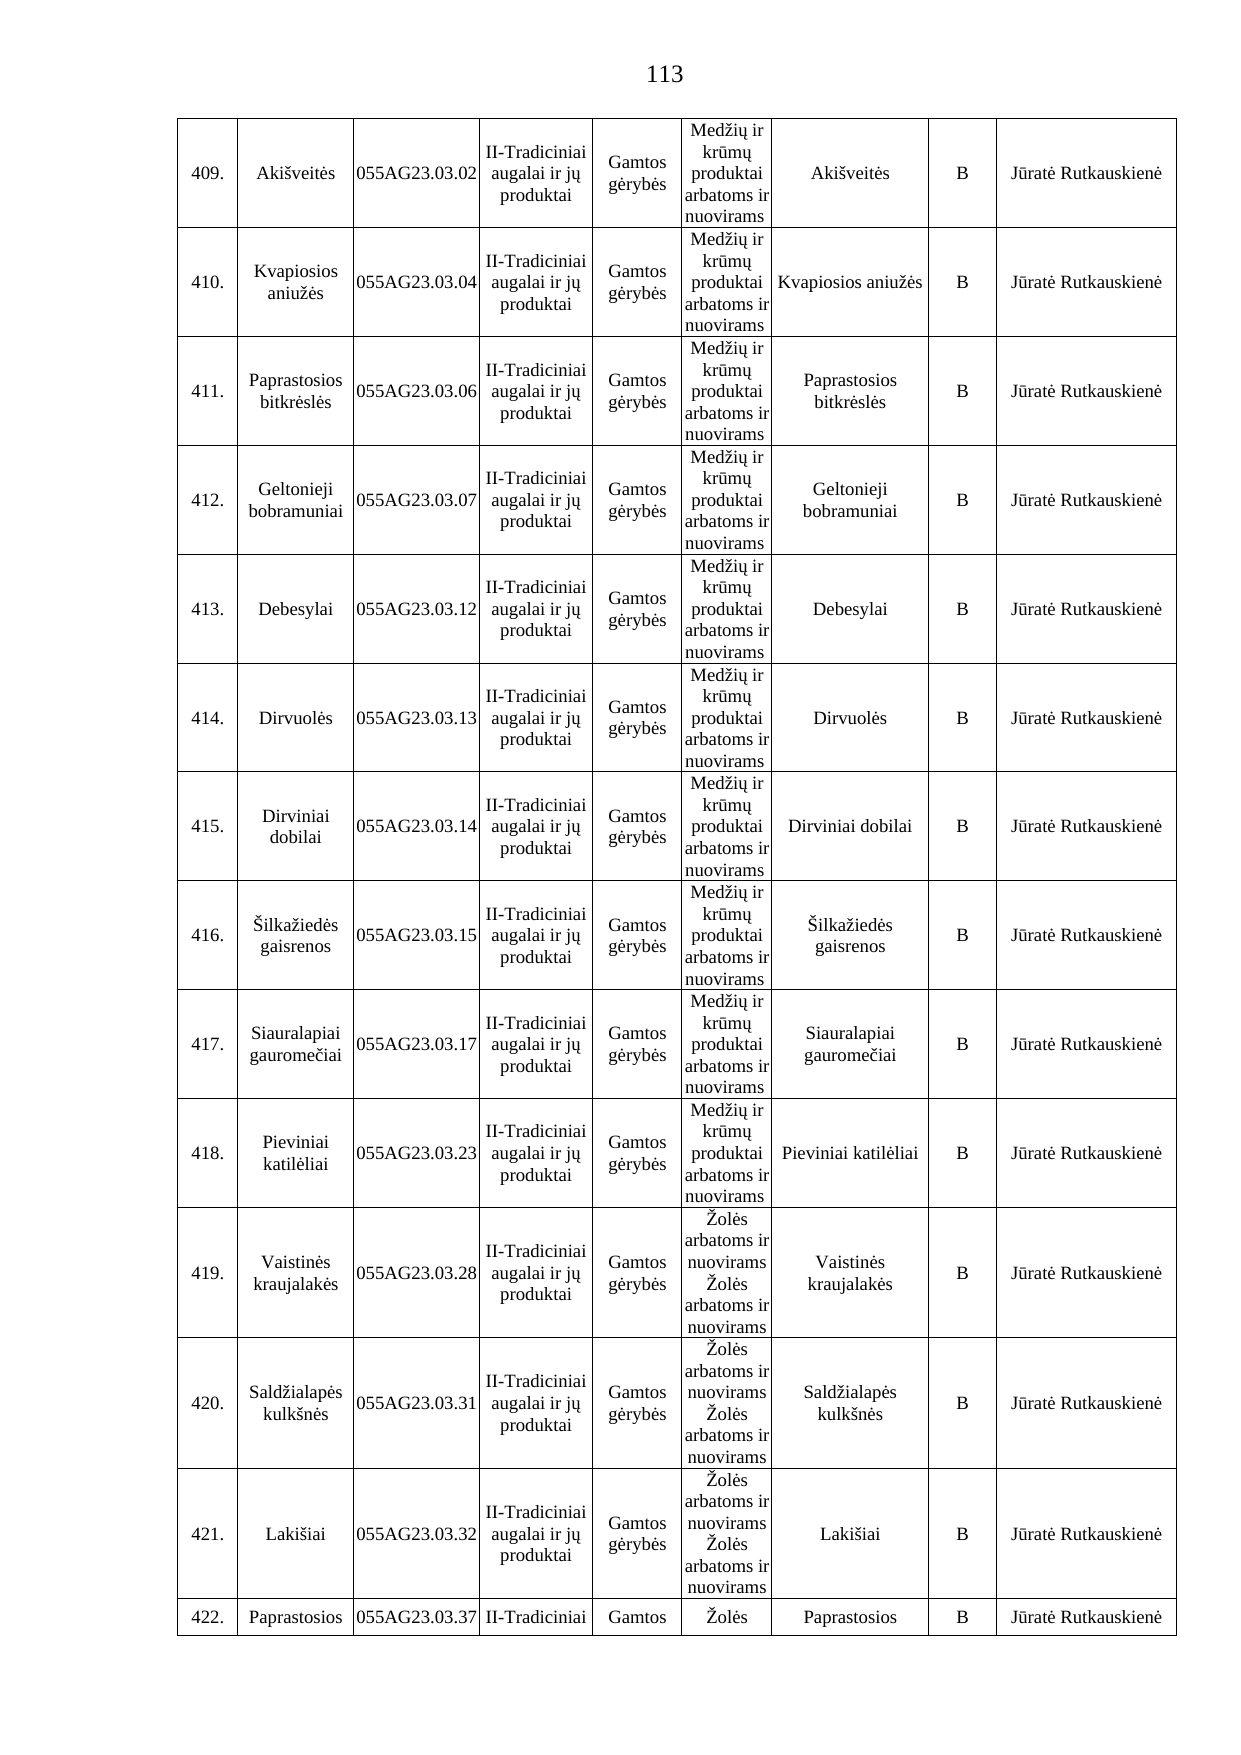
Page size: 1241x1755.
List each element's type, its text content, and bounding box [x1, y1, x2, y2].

table_cell Medžių ir krūmų produktai arbatoms ir nuovirams [682, 337, 771, 445]
table_cell Medžių ir krūmų produktai arbatoms ir nuovirams [682, 1099, 771, 1207]
table_cell 055AG23.03.04 [354, 228, 479, 336]
table_cell Dirvuolės [238, 664, 353, 771]
table_cell Siauralapiai gauromečiai [238, 990, 353, 1098]
table_cell 417. [178, 990, 237, 1098]
table_cell 409. [178, 119, 237, 227]
table_cell B [929, 990, 996, 1098]
table_cell [1177, 880, 1182, 989]
table_cell Gamtos gėrybės [593, 1338, 681, 1467]
table_cell Debesylai [772, 555, 928, 662]
table_cell [1177, 771, 1182, 880]
table_cell Jūratė Rutkauskienė [997, 1469, 1176, 1598]
table_cell Gamtos gėrybės [593, 881, 681, 989]
table_cell II-Tradiciniai augalai ir jų produktai [480, 990, 592, 1098]
table_cell Žolės arbatoms ir nuovirams Žolės arbatoms ir nuovirams [682, 1469, 771, 1598]
table_cell Gamtos gėrybės [593, 1469, 681, 1598]
table_cell [1177, 227, 1182, 336]
table_cell B [929, 337, 996, 445]
table_cell Akišveitės [772, 119, 928, 227]
table_cell Paprastosios [238, 1599, 353, 1635]
table_cell 055AG23.03.06 [354, 337, 479, 445]
table_cell [1177, 118, 1182, 227]
table_cell B [929, 228, 996, 336]
table_cell Jūratė Rutkauskienė [997, 119, 1176, 227]
table_cell 055AG23.03.17 [354, 990, 479, 1098]
table_cell Saldžialapės kulkšnės [238, 1338, 353, 1467]
table_cell II-Tradiciniai augalai ir jų produktai [480, 119, 592, 227]
table_cell Dirviniai dobilai [238, 772, 353, 880]
table_cell [1177, 336, 1182, 445]
table_cell B [929, 881, 996, 989]
table_cell 422. [178, 1599, 237, 1635]
table_cell Gamtos gėrybės [593, 664, 681, 771]
table_cell 416. [178, 881, 237, 989]
table_cell Pieviniai katilėliai [772, 1099, 928, 1207]
table_cell Medžių ir krūmų produktai arbatoms ir nuovirams [682, 772, 771, 880]
table_cell Gamtos gėrybės [593, 555, 681, 662]
table_cell Žolės [682, 1599, 771, 1635]
table_cell Jūratė Rutkauskienė [997, 1599, 1176, 1635]
table_cell Šilkažiedės gaisrenos [238, 881, 353, 989]
table_cell 420. [178, 1338, 237, 1467]
table_cell Šilkažiedės gaisrenos [772, 881, 928, 989]
table_cell Gamtos gėrybės [593, 1099, 681, 1207]
table_cell II-Tradiciniai augalai ir jų produktai [480, 1469, 592, 1598]
table_cell Pieviniai katilėliai [238, 1099, 353, 1207]
table_cell Vaistinės kraujalakės [238, 1208, 353, 1337]
table_cell 055AG23.03.28 [354, 1208, 479, 1337]
table_cell [1177, 989, 1182, 1098]
table_cell Jūratė Rutkauskienė [997, 555, 1176, 662]
table_cell Gamtos gėrybės [593, 119, 681, 227]
table_cell Jūratė Rutkauskienė [997, 881, 1176, 989]
table_cell Gamtos gėrybės [593, 772, 681, 880]
table_cell Geltonieji bobramuniai [772, 446, 928, 553]
table_cell B [929, 446, 996, 553]
table_cell Dirvuolės [772, 664, 928, 771]
table_cell Medžių ir krūmų produktai arbatoms ir nuovirams [682, 228, 771, 336]
table_cell 410. [178, 228, 237, 336]
table_cell Siauralapiai gauromečiai [772, 990, 928, 1098]
table_cell Akišveitės [238, 119, 353, 227]
table_cell B [929, 119, 996, 227]
table_cell Gamtos gėrybės [593, 337, 681, 445]
table_cell 055AG23.03.02 [354, 119, 479, 227]
table_cell 055AG23.03.32 [354, 1469, 479, 1598]
table_cell II-Tradiciniai augalai ir jų produktai [480, 1338, 592, 1467]
table_cell II-Tradiciniai augalai ir jų produktai [480, 337, 592, 445]
table_cell [1177, 554, 1182, 662]
table_cell Jūratė Rutkauskienė [997, 1099, 1176, 1207]
table_cell Lakišiai [238, 1469, 353, 1598]
table_cell Medžių ir krūmų produktai arbatoms ir nuovirams [682, 881, 771, 989]
table_cell 055AG23.03.23 [354, 1099, 479, 1207]
table_cell II-Tradiciniai augalai ir jų produktai [480, 664, 592, 771]
table_cell Gamtos gėrybės [593, 1208, 681, 1337]
table_cell Medžių ir krūmų produktai arbatoms ir nuovirams [682, 446, 771, 553]
table_cell 055AG23.03.12 [354, 555, 479, 662]
table_cell [1177, 1598, 1182, 1635]
table_cell 414. [178, 664, 237, 771]
table_cell Medžių ir krūmų produktai arbatoms ir nuovirams [682, 119, 771, 227]
table_cell [1177, 1098, 1182, 1207]
table_cell Jūratė Rutkauskienė [997, 772, 1176, 880]
table_cell Gamtos [593, 1599, 681, 1635]
table_cell B [929, 772, 996, 880]
table_cell Jūratė Rutkauskienė [997, 1208, 1176, 1337]
table_cell 415. [178, 772, 237, 880]
table_cell 055AG23.03.15 [354, 881, 479, 989]
table_cell [1177, 1468, 1182, 1598]
table_cell Gamtos gėrybės [593, 990, 681, 1098]
table_cell B [929, 1469, 996, 1598]
table_cell [1177, 1207, 1182, 1337]
table_cell II-Tradiciniai augalai ir jų produktai [480, 228, 592, 336]
table_cell II-Tradiciniai augalai ir jų produktai [480, 881, 592, 989]
table_cell Jūratė Rutkauskienė [997, 664, 1176, 771]
table_cell Geltonieji bobramuniai [238, 446, 353, 553]
table_cell Paprastosios bitkrėslės [238, 337, 353, 445]
table_cell Gamtos gėrybės [593, 446, 681, 553]
table_cell B [929, 664, 996, 771]
table_cell B [929, 1099, 996, 1207]
table_cell Medžių ir krūmų produktai arbatoms ir nuovirams [682, 664, 771, 771]
table_cell B [929, 1599, 996, 1635]
table_cell 055AG23.03.31 [354, 1338, 479, 1467]
table_cell Paprastosios [772, 1599, 928, 1635]
table_cell Vaistinės kraujalakės [772, 1208, 928, 1337]
table_cell [1177, 1337, 1182, 1467]
table_cell II-Tradiciniai augalai ir jų produktai [480, 1099, 592, 1207]
table_cell II-Tradiciniai augalai ir jų produktai [480, 555, 592, 662]
table_cell Jūratė Rutkauskienė [997, 228, 1176, 336]
table_cell II-Tradiciniai augalai ir jų produktai [480, 446, 592, 553]
table_cell 413. [178, 555, 237, 662]
table_cell 055AG23.03.07 [354, 446, 479, 553]
table_cell Jūratė Rutkauskienė [997, 1338, 1176, 1467]
table_cell Medžių ir krūmų produktai arbatoms ir nuovirams [682, 555, 771, 662]
table_cell 411. [178, 337, 237, 445]
table_cell Medžių ir krūmų produktai arbatoms ir nuovirams [682, 990, 771, 1098]
table_cell Paprastosios bitkrėslės [772, 337, 928, 445]
table_cell Gamtos gėrybės [593, 228, 681, 336]
table_cell Žolės arbatoms ir nuovirams Žolės arbatoms ir nuovirams [682, 1338, 771, 1467]
table_cell Kvapiosios aniužės [772, 228, 928, 336]
table_cell 412. [178, 446, 237, 553]
table_cell B [929, 555, 996, 662]
table_cell Lakišiai [772, 1469, 928, 1598]
table_cell 055AG23.03.14 [354, 772, 479, 880]
table_cell [1177, 445, 1182, 553]
table_cell Saldžialapės kulkšnės [772, 1338, 928, 1467]
table_cell Jūratė Rutkauskienė [997, 990, 1176, 1098]
table_cell 421. [178, 1469, 237, 1598]
table_cell 418. [178, 1099, 237, 1207]
table_cell II-Tradiciniai augalai ir jų produktai [480, 772, 592, 880]
table_cell Dirviniai dobilai [772, 772, 928, 880]
table_cell II-Tradiciniai [480, 1599, 592, 1635]
table_cell B [929, 1338, 996, 1467]
table_cell 055AG23.03.13 [354, 664, 479, 771]
table_cell Žolės arbatoms ir nuovirams Žolės arbatoms ir nuovirams [682, 1208, 771, 1337]
table_cell Kvapiosios aniužės [238, 228, 353, 336]
table_cell [1177, 663, 1182, 771]
table_cell Debesylai [238, 555, 353, 662]
table_cell 055AG23.03.37 [354, 1599, 479, 1635]
table_cell B [929, 1208, 996, 1337]
table_cell II-Tradiciniai augalai ir jų produktai [480, 1208, 592, 1337]
table_cell Jūratė Rutkauskienė [997, 446, 1176, 553]
table_cell 419. [178, 1208, 237, 1337]
table_cell Jūratė Rutkauskienė [997, 337, 1176, 445]
